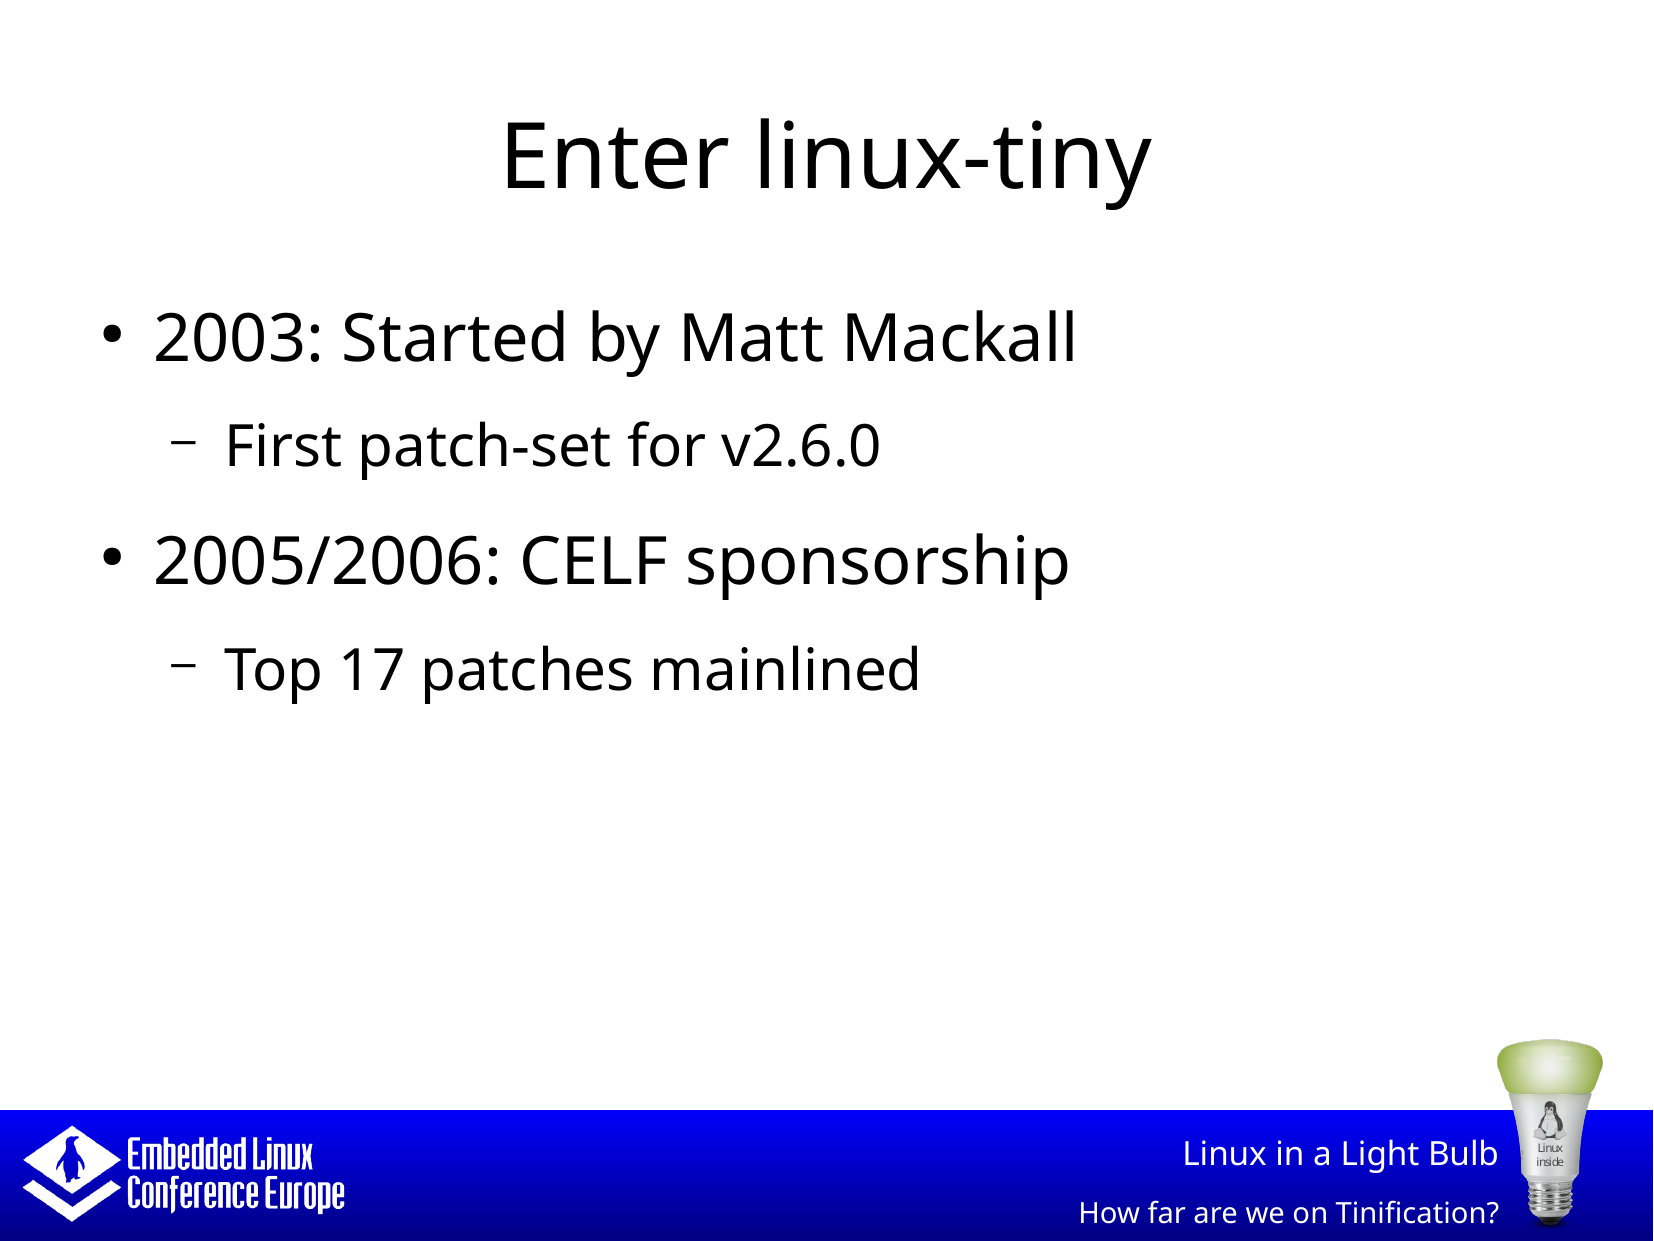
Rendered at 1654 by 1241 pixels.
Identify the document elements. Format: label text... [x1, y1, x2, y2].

list 2003: Started by Matt Mackall First patch-set for v2.6.0 2005/2006: CELF sponsorship Top 17 patches mainlined [82, 290, 1571, 1010]
picture [18, 1120, 349, 1226]
title Enter linux-tiny [82, 49, 1571, 257]
